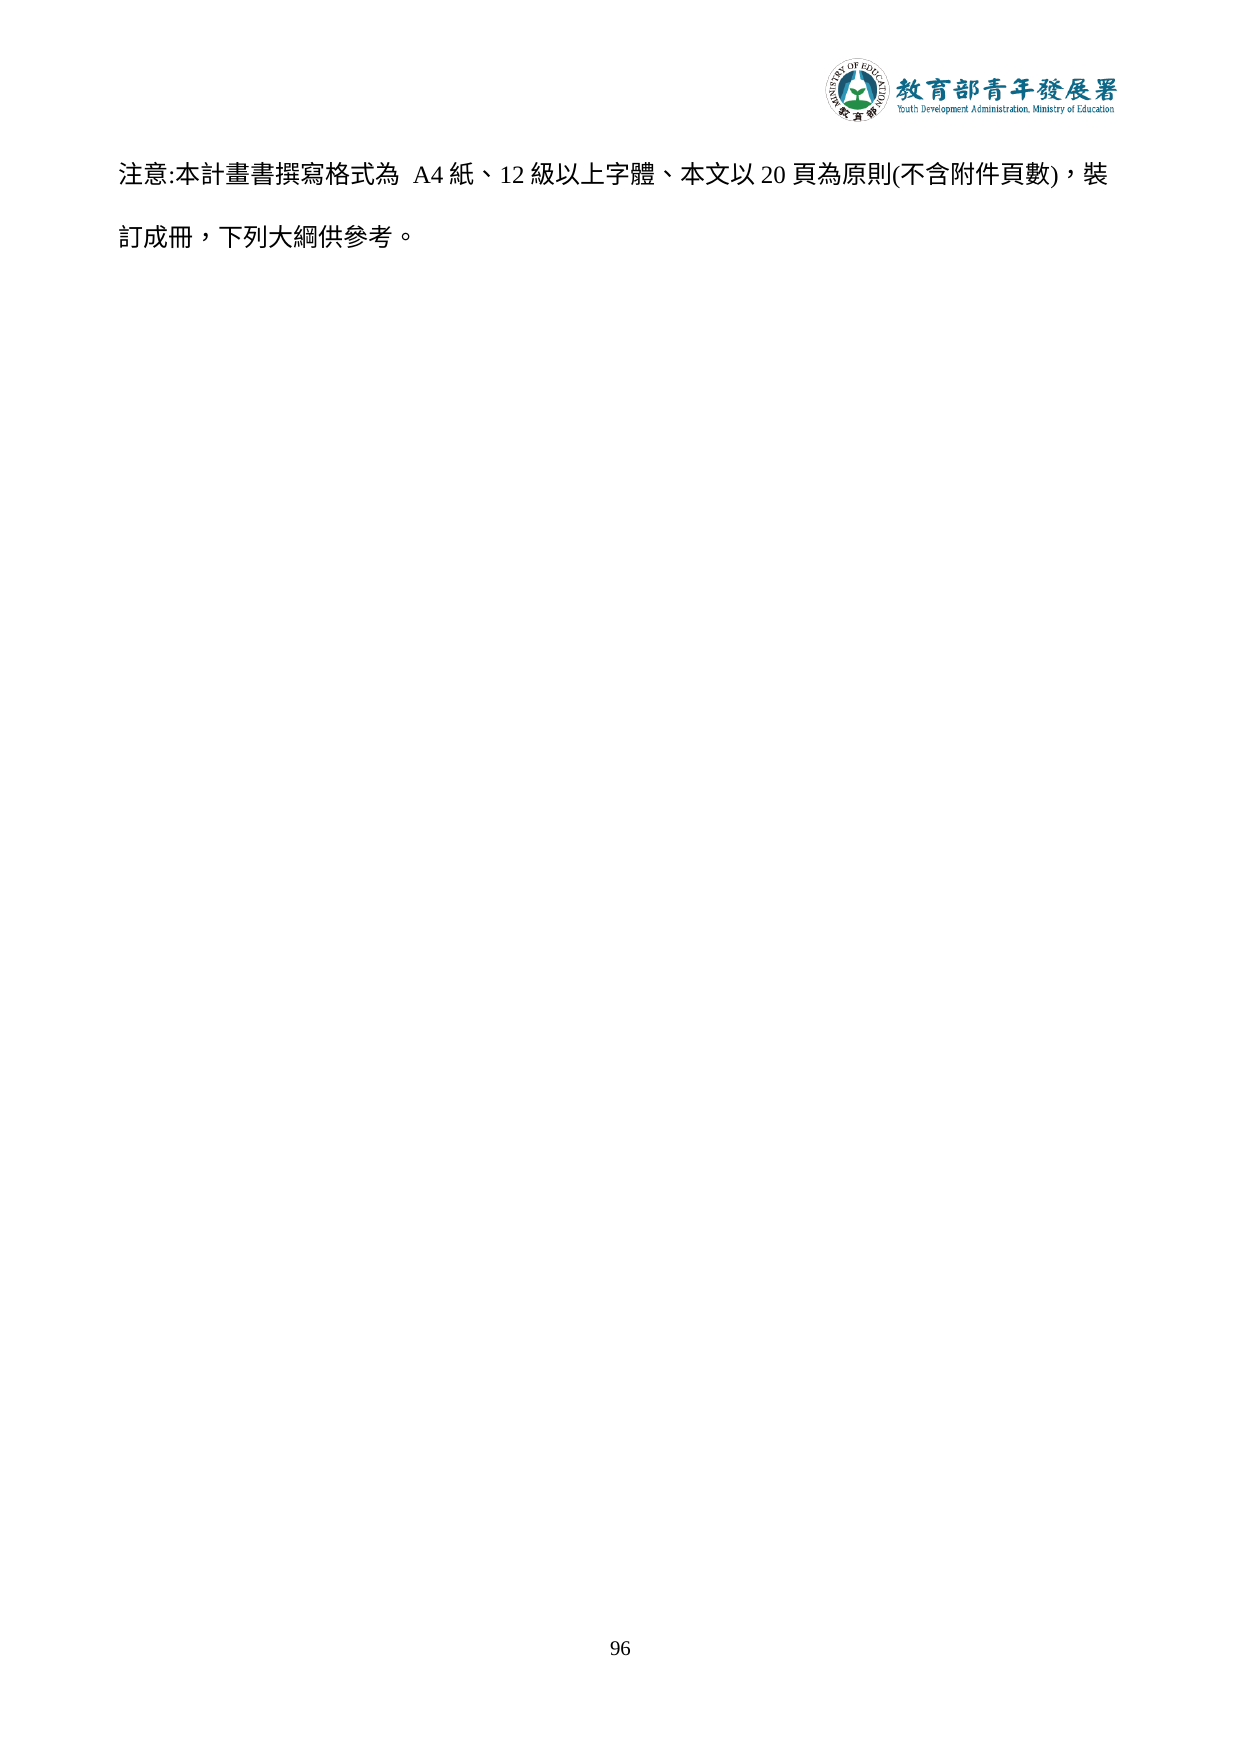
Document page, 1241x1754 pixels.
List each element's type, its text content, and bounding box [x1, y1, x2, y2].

text 注意:本計畫書撰寫格式為 A4 紙、12 級以上字體、本文以20 頁為原則(不含附件頁數)，裝訂成冊，下列大綱供參考。 [118, 131, 1122, 256]
